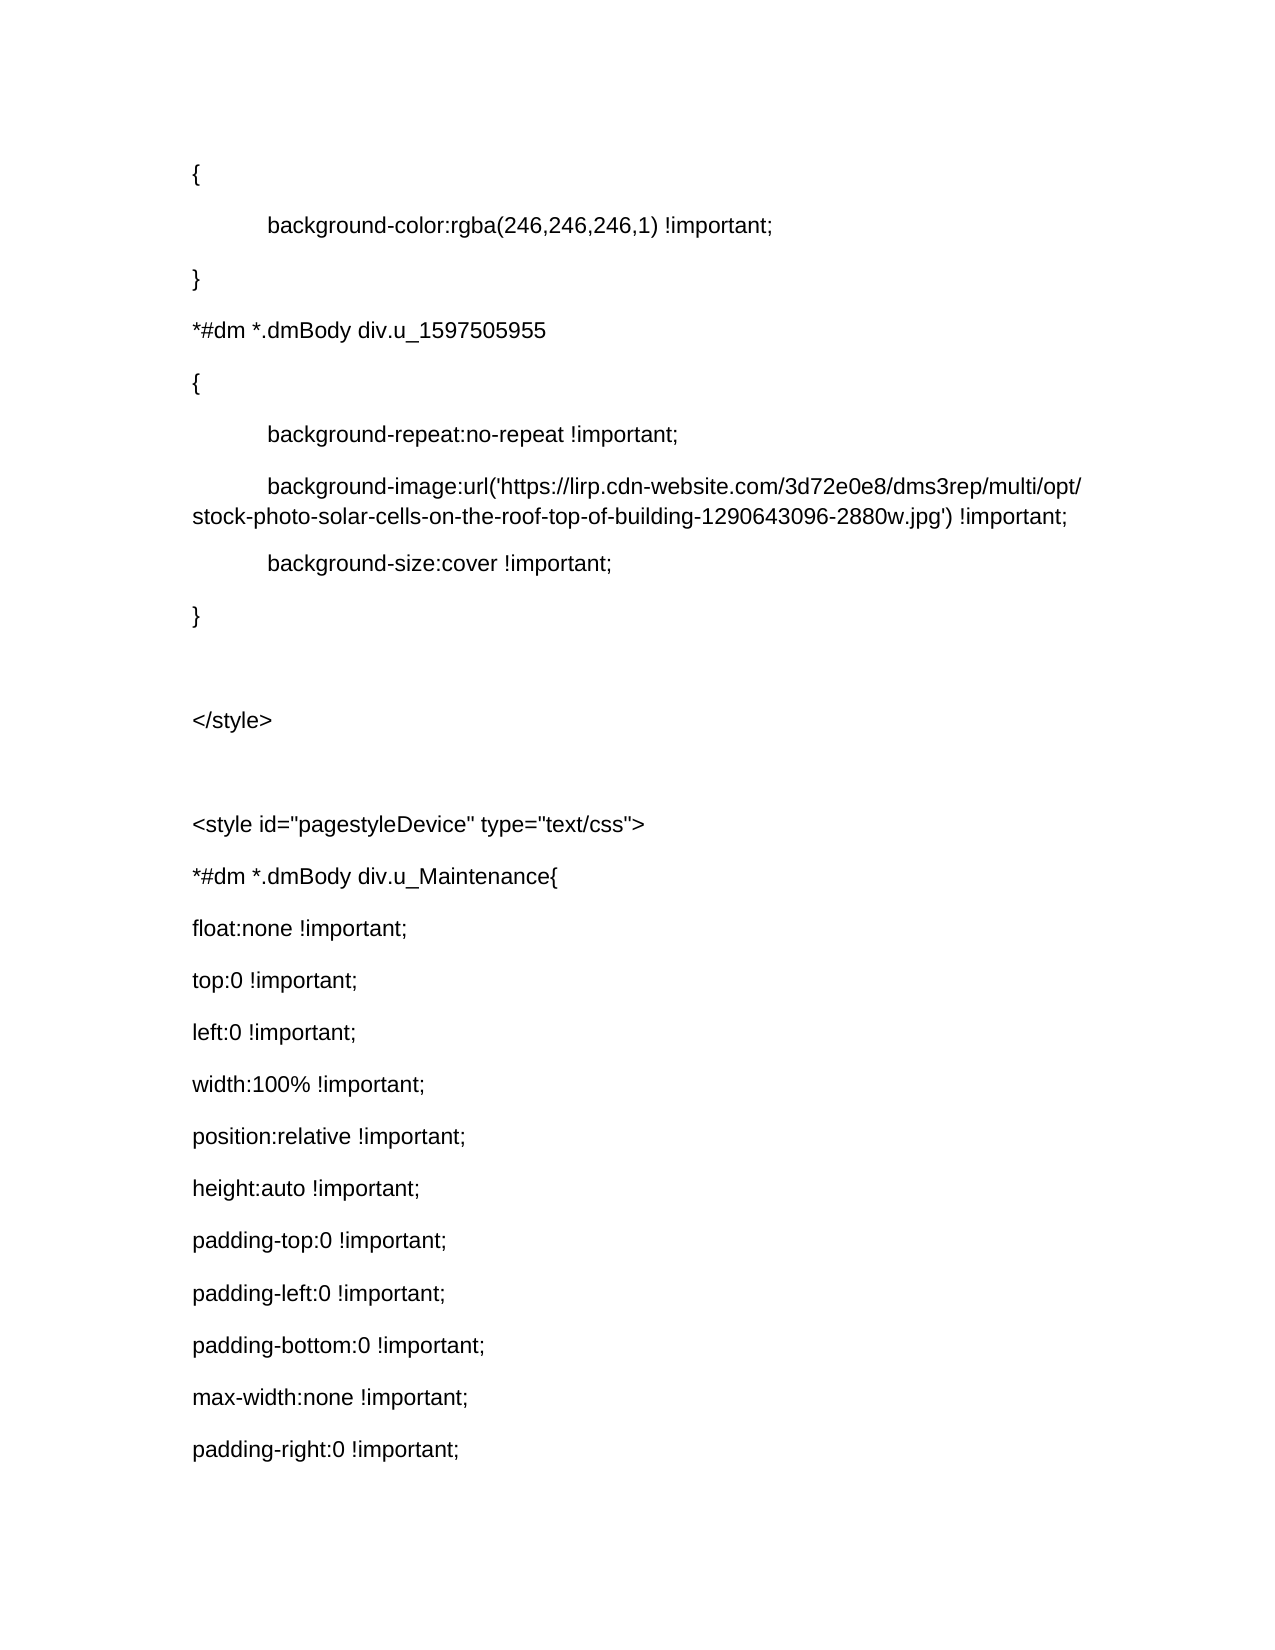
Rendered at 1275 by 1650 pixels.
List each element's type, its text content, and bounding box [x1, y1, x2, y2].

table_cell [150, 1061, 182, 1113]
table_cell height:auto !important; [182, 1165, 1125, 1217]
table_cell } [182, 592, 1125, 644]
table_cell [150, 1217, 182, 1269]
table_cell </style> [182, 696, 1125, 748]
table_cell { [182, 358, 1125, 410]
table_cell [150, 463, 182, 540]
table_cell [150, 905, 182, 957]
table_cell } [182, 254, 1125, 306]
table_cell [182, 748, 1125, 800]
table_cell [150, 540, 182, 592]
table_cell [150, 358, 182, 410]
table_cell [150, 202, 182, 254]
table_cell [150, 957, 182, 1009]
table_cell [150, 1009, 182, 1061]
table_cell [150, 1373, 182, 1425]
table_cell background-size:cover !important; [182, 540, 1125, 592]
table_cell [150, 696, 182, 748]
table_cell top:0 !important; [182, 957, 1125, 1009]
table_cell [150, 1165, 182, 1217]
table_cell padding-top:0 !important; [182, 1217, 1125, 1269]
table_cell { [182, 150, 1125, 202]
table_cell [182, 644, 1125, 696]
table_cell position:relative !important; [182, 1113, 1125, 1165]
table_cell padding-left:0 !important; [182, 1269, 1125, 1321]
table_cell [150, 410, 182, 462]
table_cell background-image:url('https://lirp.cdn-website.com/3d72e0e8/dms3rep/multi/opt/stock-photo-solar-cells-on-the-roof-top-of-building-1290643096-2880w.jpg') !important; [182, 463, 1125, 540]
table_cell *#dm *.dmBody div.u_Maintenance{ [182, 853, 1125, 904]
table_cell [150, 592, 182, 644]
table_cell left:0 !important; [182, 1009, 1125, 1061]
table_cell [150, 853, 182, 904]
table_cell padding-right:0 !important; [182, 1425, 1125, 1477]
table_cell *#dm *.dmBody div.u_1597505955 [182, 306, 1125, 358]
table_cell [150, 150, 182, 202]
table_cell [150, 306, 182, 358]
table_cell [150, 748, 182, 800]
table_cell background-color:rgba(246,246,246,1) !important; [182, 202, 1125, 254]
table_cell [150, 254, 182, 306]
table_cell <style id="pagestyleDevice" type="text/css"> [182, 800, 1125, 852]
table_cell width:100% !important; [182, 1061, 1125, 1113]
table_cell padding-bottom:0 !important; [182, 1321, 1125, 1373]
table_cell [150, 1269, 182, 1321]
table_cell max-width:none !important; [182, 1373, 1125, 1425]
table_cell [150, 1321, 182, 1373]
table_cell float:none !important; [182, 905, 1125, 957]
table_cell [150, 800, 182, 852]
table_cell [150, 1113, 182, 1165]
table_cell background-repeat:no-repeat !important; [182, 410, 1125, 462]
table_cell [150, 644, 182, 696]
table_cell [150, 1425, 182, 1477]
